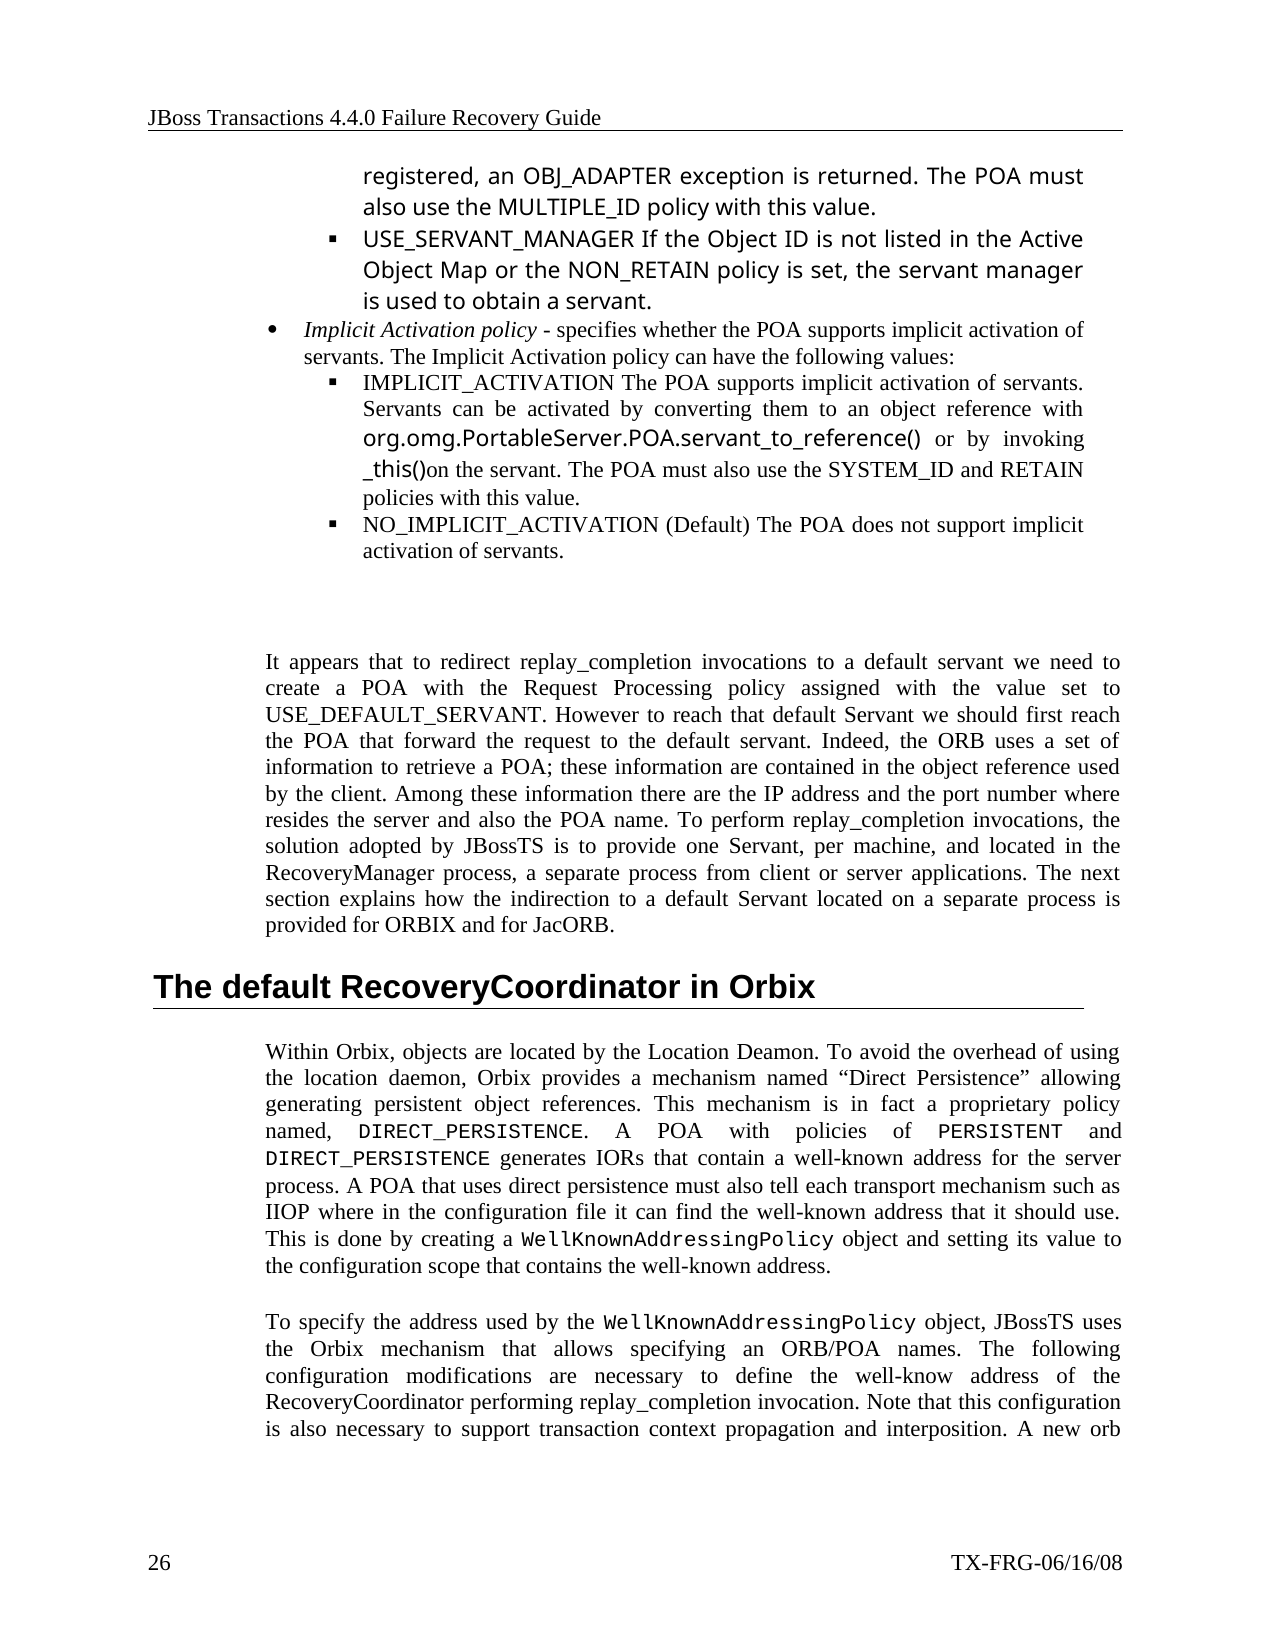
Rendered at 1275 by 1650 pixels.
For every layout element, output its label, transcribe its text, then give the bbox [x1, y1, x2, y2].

list Implicit Activation policy - specifies whether the POA supports implicit activation of servants. The Implicit Activation policy can have the following values: [268, 316, 1084, 369]
list USE_SERVANT_MANAGER If the Object ID is not listed in the Active Object Map or the NON_RETAIN policy is set, the servant manager is used to obtain a servant. [327, 223, 1084, 316]
list NO_IMPLICIT_ACTIVATION (Default) The POA does not support implicit activation of servants. [327, 511, 1084, 563]
text To specify the address used by the WellKnownAddressingPolicy object, JBossTS uses the Orbix mechanism that allows specifying an ORB/POA names. The following configuration modifications are necessary to define the well-know address of the RecoveryCoordinator performing replay_completion invocation. Note that this configuration is also necessary to support transaction context propagation and interposition. A new orb [265, 1308, 1122, 1441]
text Within Orbix, objects are located by the Location Deamon. To avoid the overhead of using the location daemon, Orbix provides a mechanism named “Direct Persistence” allowing generating persistent object references. This mechanism is in fact a proprietary policy named, DIRECT_PERSISTENCE. A POA with policies of PERSISTENT and DIRECT_PERSISTENCE generates IORs that contain a well-known address for the server process. A POA that uses direct persistence must also tell each transport mechanism such as IIOP where in the configuration file it can find the well-known address that it should use. This is done by creating a WellKnownAddressingPolicy object and setting its value to the configuration scope that contains the well-known address. [265, 1038, 1122, 1279]
list IMPLICIT_ACTIVATION The POA supports implicit activation of servants. Servants can be activated by converting them to an object reference with org.omg.PortableServer.POA.servant_to_reference() or by invoking _this()on the servant. The POA must also use the SYSTEM_ID and RETAIN policies with this value. [327, 369, 1084, 511]
text It appears that to redirect replay_completion invocations to a default servant we need to create a POA with the Request Processing policy assigned with the value set to USE_DEFAULT_SERVANT. However to reach that default Servant we should first reach the POA that forward the request to the default servant. Indeed, the ORB uses a set of information to retrieve a POA; these information are contained in the object reference used by the client. Among these information there are the IP address and the port number where resides the server and also the POA name. To perform replay_completion invocations, the solution adopted by JBossTS is to provide one Servant, per machine, and located in the RecoveryManager process, a separate process from client or server applications. The next section explains how the indirection to a default Servant located on a separate process is provided for ORBIX and for JacORB. [265, 648, 1122, 938]
subtitle The default RecoveryCoordinator in Orbix [153, 967, 1084, 1008]
list registered, an OBJ_ADAPTER exception is returned. The POA must also use the MULTIPLE_ID policy with this value. [327, 160, 1084, 223]
